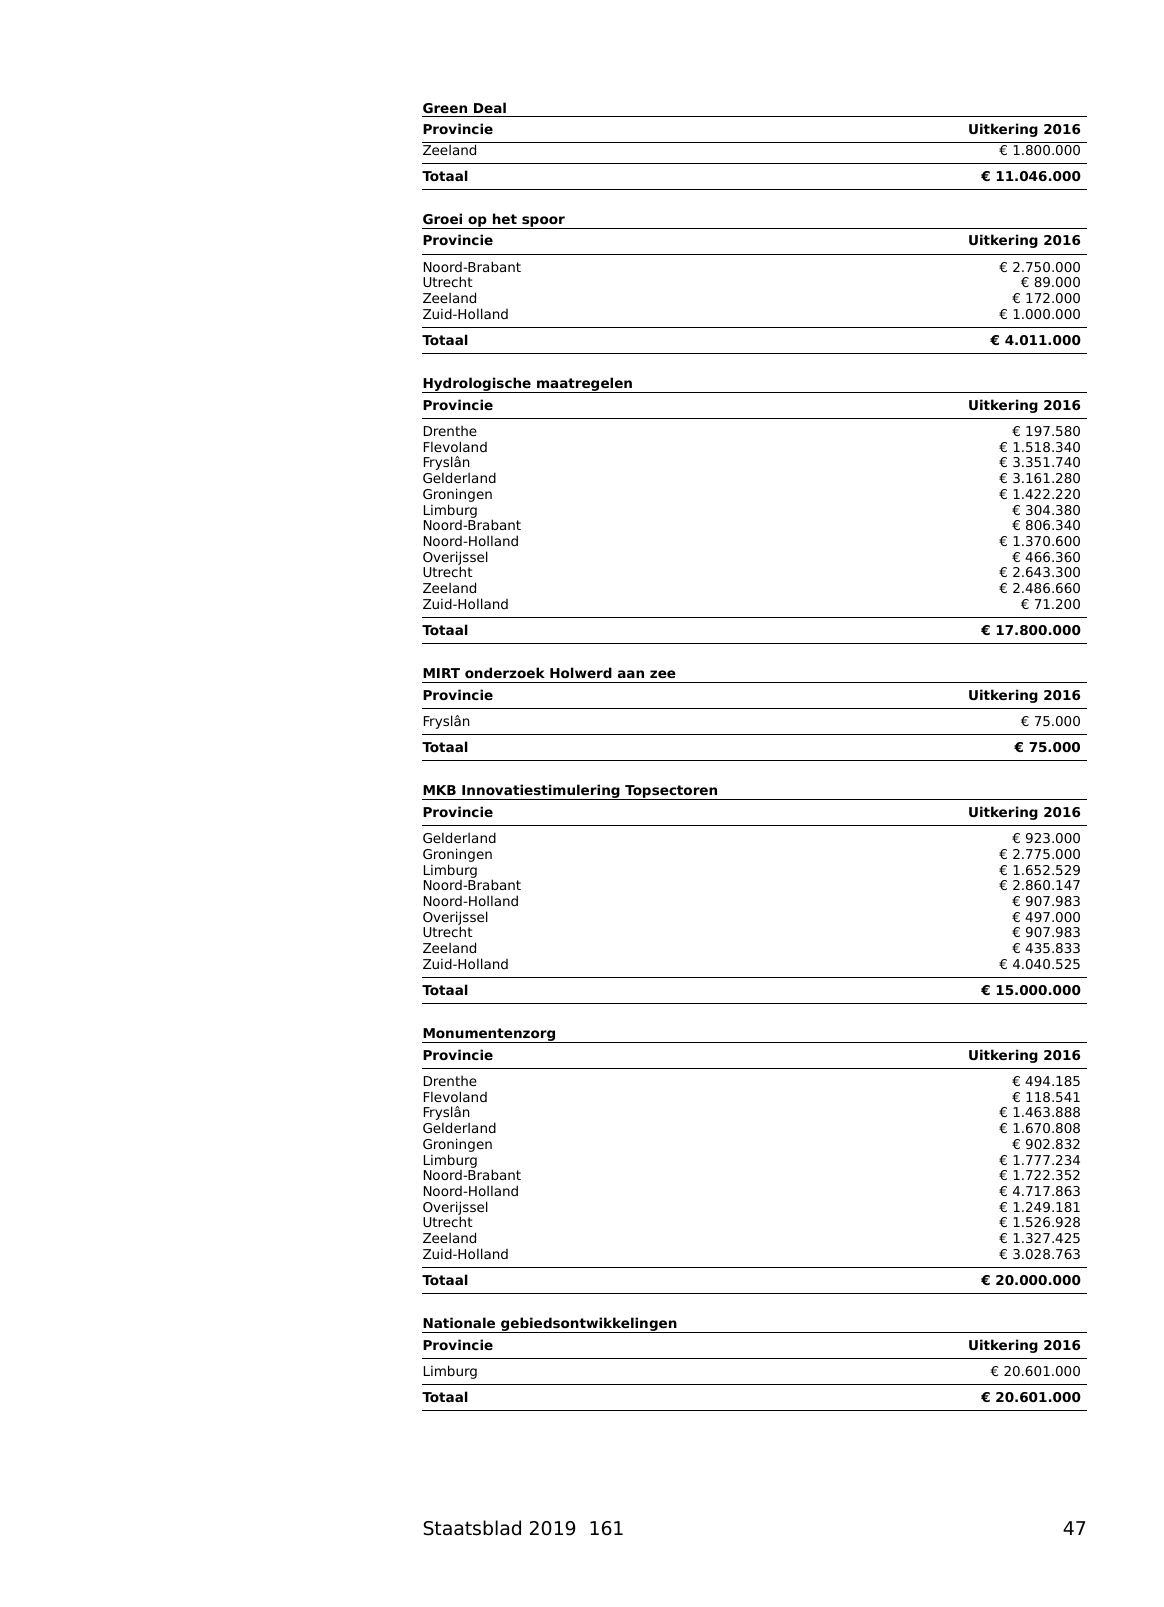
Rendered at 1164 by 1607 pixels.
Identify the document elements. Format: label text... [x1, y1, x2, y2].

table_cell € 806.340 [754, 518, 1087, 534]
table_cell € 1.370.600 [754, 534, 1087, 549]
table_cell Zeeland [422, 1231, 754, 1247]
table_cell € 435.833 [754, 941, 1087, 957]
table_cell Noord-Holland [422, 894, 754, 909]
table_cell Zeeland [422, 143, 754, 163]
table_cell Zeeland [422, 941, 754, 957]
table_cell Drenthe [422, 1069, 754, 1089]
table_cell Provincie [422, 683, 754, 708]
table_cell Uitkering 2016 [754, 229, 1087, 254]
table_cell € 172.000 [754, 291, 1087, 307]
table_cell € 1.249.181 [754, 1200, 1087, 1215]
table_cell Uitkering 2016 [754, 117, 1087, 142]
table_cell € 2.486.660 [754, 581, 1087, 597]
table_cell Uitkering 2016 [754, 1333, 1087, 1358]
table_cell € 907.983 [754, 894, 1087, 909]
table_header Hydrologische maatregelen [422, 376, 1087, 392]
table_cell € 4.717.863 [754, 1184, 1087, 1199]
table_cell Groningen [422, 1137, 754, 1152]
table_cell Zuid-Holland [422, 957, 754, 977]
table_cell Overijssel [422, 910, 754, 925]
table_cell € 75.000 [754, 735, 1087, 760]
table_cell Totaal [422, 1385, 754, 1410]
table_cell € 1.652.529 [754, 862, 1087, 878]
table_cell € 89.000 [754, 275, 1087, 291]
table_header MIRT onderzoek Holwerd aan zee [422, 666, 1087, 682]
table_cell Utrecht [422, 565, 754, 581]
table_cell Utrecht [422, 925, 754, 941]
table_cell Noord-Holland [422, 1184, 754, 1199]
table_cell Provincie [422, 117, 754, 142]
table_cell € 1.670.808 [754, 1121, 1087, 1137]
table_cell Provincie [422, 393, 754, 418]
table_cell Totaal [422, 164, 754, 189]
table_cell Totaal [422, 328, 754, 353]
table_cell € 2.775.000 [754, 847, 1087, 862]
table_cell Groningen [422, 847, 754, 862]
table_cell Flevoland [422, 1090, 754, 1105]
table_cell Gelderland [422, 1121, 754, 1137]
table_cell Limburg [422, 1359, 754, 1384]
table_cell Provincie [422, 800, 754, 825]
table_cell € 304.380 [754, 502, 1087, 518]
table_cell Flevoland [422, 439, 754, 455]
table_cell € 902.832 [754, 1137, 1087, 1152]
table_cell Uitkering 2016 [754, 800, 1087, 825]
table_cell Fryslân [422, 455, 754, 471]
table_cell Noord-Brabant [422, 1168, 754, 1184]
table_cell € 3.351.740 [754, 455, 1087, 471]
table_cell € 1.422.220 [754, 487, 1087, 502]
table_header MKB Innovatiestimulering Topsectoren [422, 783, 1087, 799]
table_cell Drenthe [422, 419, 754, 439]
table_cell Uitkering 2016 [754, 393, 1087, 418]
table_cell Limburg [422, 1153, 754, 1168]
table_cell € 1.327.425 [754, 1231, 1087, 1247]
table_cell € 1.777.234 [754, 1153, 1087, 1168]
table_cell Utrecht [422, 275, 754, 291]
table_cell € 197.580 [754, 419, 1087, 439]
table_cell Overijssel [422, 1200, 754, 1215]
table_cell Zeeland [422, 291, 754, 307]
table_cell Totaal [422, 735, 754, 760]
table_cell € 20.601.000 [754, 1385, 1087, 1410]
table_header Green Deal [422, 100, 1087, 116]
table_cell € 1.463.888 [754, 1105, 1087, 1121]
table_cell Overijssel [422, 550, 754, 565]
table_cell € 71.200 [754, 597, 1087, 617]
table_cell Groningen [422, 487, 754, 502]
table_cell € 1.526.928 [754, 1215, 1087, 1231]
table_cell € 20.000.000 [754, 1268, 1087, 1293]
table_cell Totaal [422, 618, 754, 643]
table_cell Uitkering 2016 [754, 1043, 1087, 1068]
table_cell € 2.860.147 [754, 878, 1087, 894]
table_cell € 923.000 [754, 826, 1087, 847]
table_cell € 11.046.000 [754, 164, 1087, 189]
table_cell Zuid-Holland [422, 307, 754, 327]
table_cell Zeeland [422, 581, 754, 597]
table_cell Noord-Brabant [422, 255, 754, 275]
table_cell Noord-Brabant [422, 878, 754, 894]
table_cell Limburg [422, 502, 754, 518]
table_cell € 20.601.000 [754, 1359, 1087, 1384]
table_cell Provincie [422, 229, 754, 254]
table_cell € 907.983 [754, 925, 1087, 941]
table_cell Fryslân [422, 709, 754, 734]
table_cell € 4.011.000 [754, 328, 1087, 353]
table_cell € 2.750.000 [754, 255, 1087, 275]
table_cell € 17.800.000 [754, 618, 1087, 643]
table_header Monumentenzorg [422, 1026, 1087, 1042]
table_cell € 1.722.352 [754, 1168, 1087, 1184]
table_header Groei op het spoor [422, 212, 1087, 227]
table_cell € 118.541 [754, 1090, 1087, 1105]
table_cell Totaal [422, 978, 754, 1003]
table_cell Zuid-Holland [422, 597, 754, 617]
table_cell Gelderland [422, 826, 754, 847]
table_cell € 1.518.340 [754, 439, 1087, 455]
table_cell € 1.000.000 [754, 307, 1087, 327]
table_cell € 3.161.280 [754, 471, 1087, 487]
table_cell € 497.000 [754, 910, 1087, 925]
table_cell € 1.800.000 [754, 143, 1087, 163]
table_cell Gelderland [422, 471, 754, 487]
table_cell € 15.000.000 [754, 978, 1087, 1003]
table_cell Zuid-Holland [422, 1247, 754, 1267]
table_cell Uitkering 2016 [754, 683, 1087, 708]
table_cell € 494.185 [754, 1069, 1087, 1089]
table_cell Noord-Holland [422, 534, 754, 549]
table_cell Limburg [422, 862, 754, 878]
table_cell Totaal [422, 1268, 754, 1293]
table_cell Provincie [422, 1043, 754, 1068]
table_cell Fryslân [422, 1105, 754, 1121]
table_cell € 2.643.300 [754, 565, 1087, 581]
table_cell € 75.000 [754, 709, 1087, 734]
table_cell Provincie [422, 1333, 754, 1358]
table_cell Noord-Brabant [422, 518, 754, 534]
table_cell Utrecht [422, 1215, 754, 1231]
table_cell € 4.040.525 [754, 957, 1087, 977]
table_cell € 3.028.763 [754, 1247, 1087, 1267]
table_header Nationale gebiedsontwikkelingen [422, 1316, 1087, 1332]
table_cell € 466.360 [754, 550, 1087, 565]
